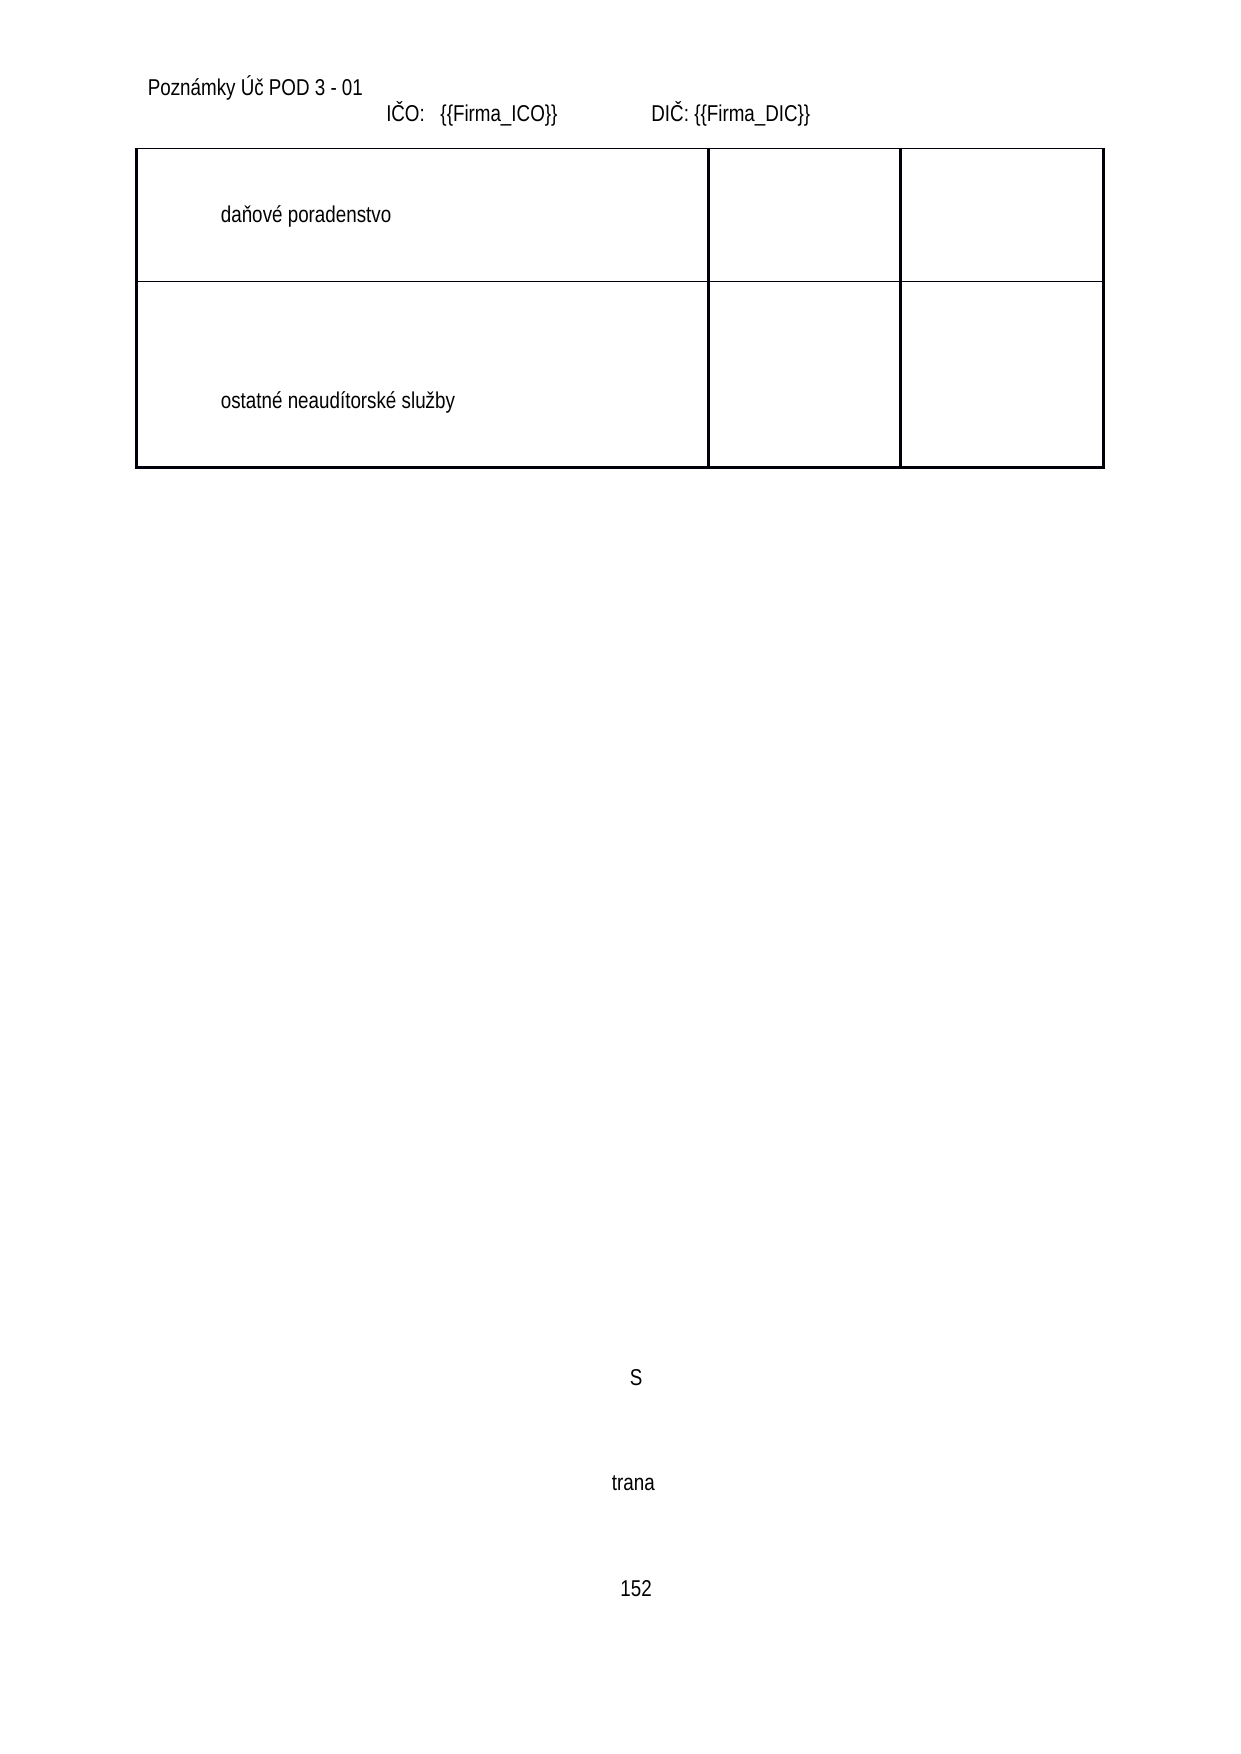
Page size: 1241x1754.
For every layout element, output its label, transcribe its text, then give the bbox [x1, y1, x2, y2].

table_cell [902, 149, 1102, 281]
table_cell [710, 149, 899, 281]
table_cell ostatné neaudítorské služby [138, 282, 707, 466]
table_cell [902, 282, 1102, 466]
table_cell [710, 282, 899, 466]
table_cell daňové poradenstvo [138, 149, 707, 281]
